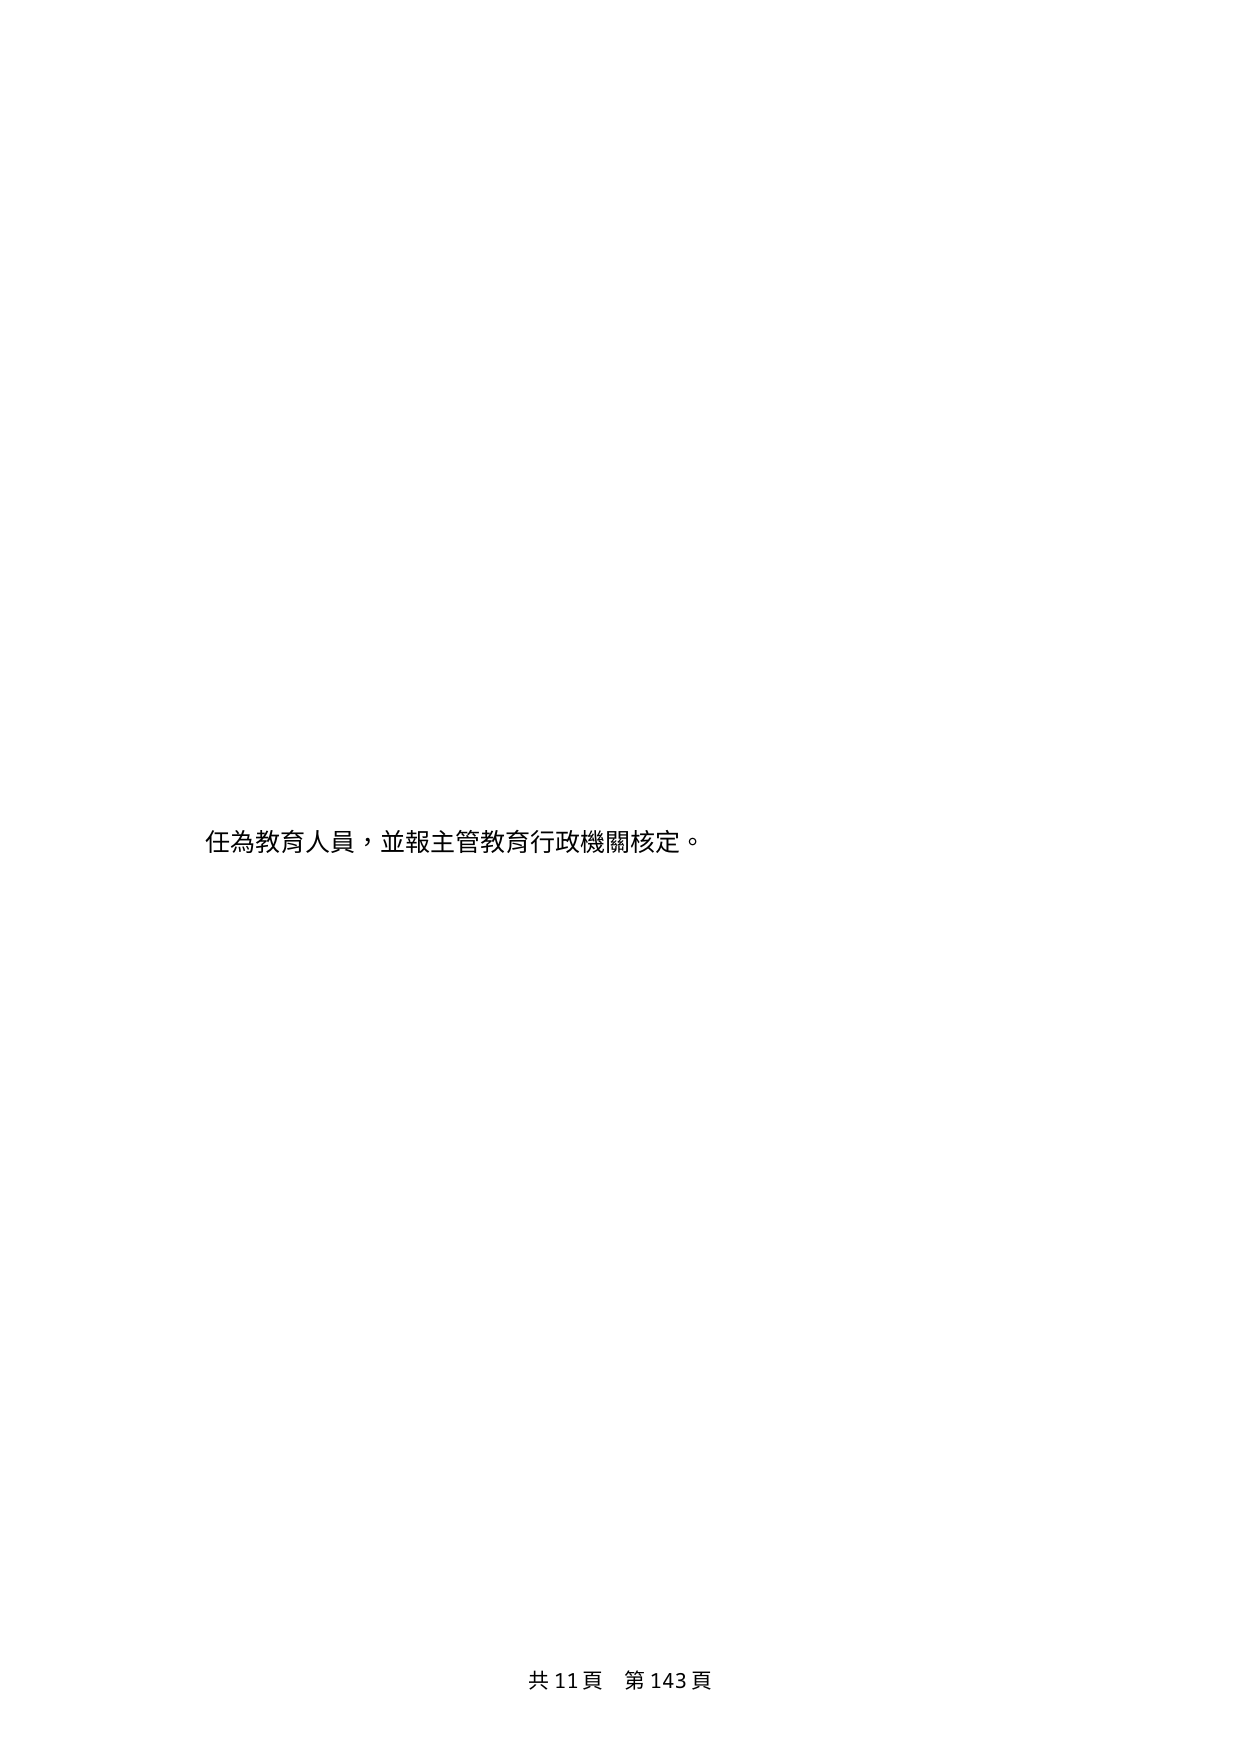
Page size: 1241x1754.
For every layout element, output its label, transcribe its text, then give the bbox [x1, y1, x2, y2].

text 任為教育人員，並報主管教育行政機關核定。 [206, 799, 1122, 862]
